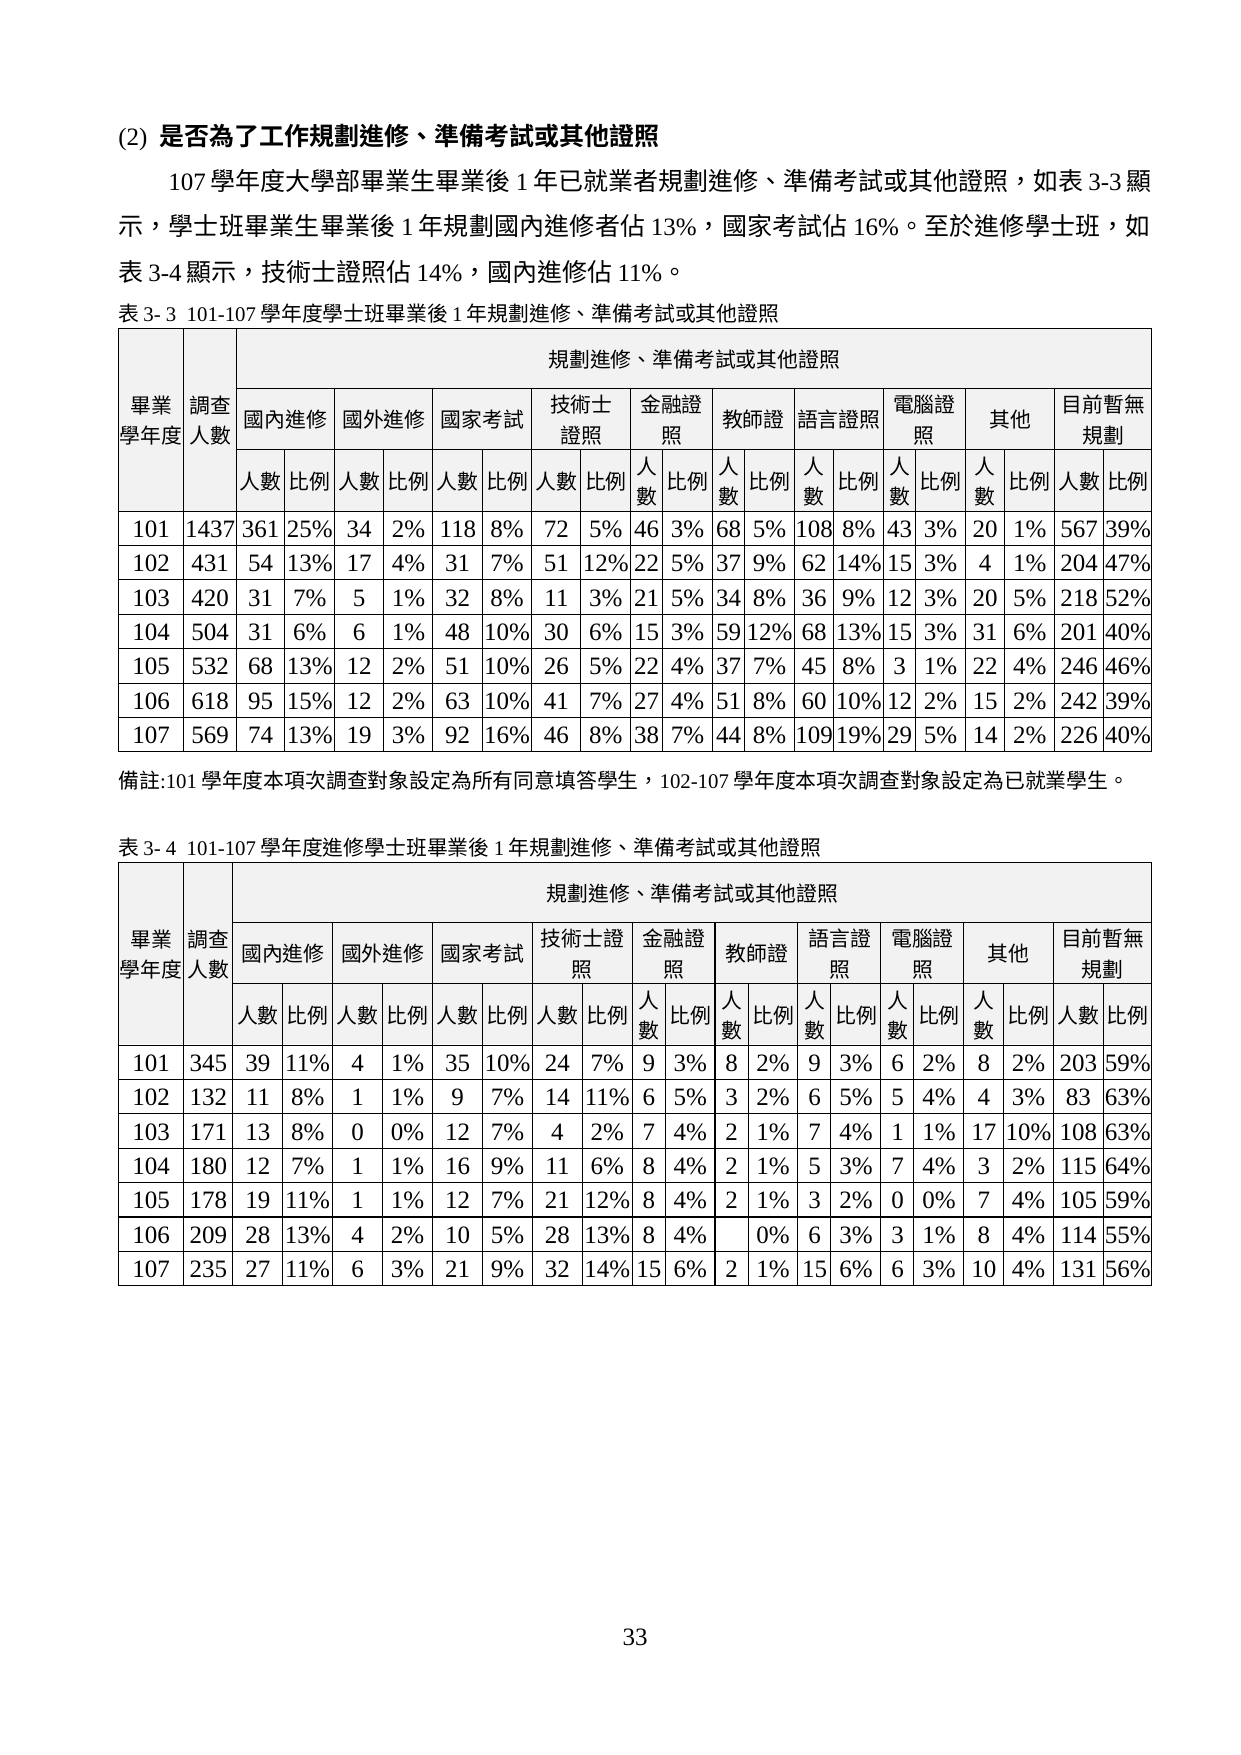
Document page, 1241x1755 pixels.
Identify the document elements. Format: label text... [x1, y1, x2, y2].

table_cell 12% [583, 1183, 632, 1216]
table_cell 109 [795, 718, 833, 751]
table_cell 16 [433, 1149, 482, 1182]
table_cell 比例 [283, 984, 332, 1044]
table_header 規劃進修、準備考試或其他證照 [233, 863, 1151, 922]
table_cell 107 [119, 1252, 183, 1285]
table_cell 7 [881, 1149, 913, 1182]
table_cell 8% [581, 718, 630, 751]
table_cell 27 [631, 684, 662, 717]
table_cell 1% [749, 1149, 797, 1182]
table_cell 104 [119, 615, 183, 648]
table_cell 人數 [335, 450, 383, 511]
table_cell 14% [583, 1252, 632, 1285]
table_cell 4% [663, 649, 712, 682]
table_cell 68 [795, 615, 833, 648]
table_cell 6 [798, 1218, 830, 1251]
table_cell 7% [283, 1149, 332, 1182]
table_cell 比例 [1005, 450, 1054, 511]
table_cell 14% [834, 546, 883, 579]
table_cell 19 [335, 718, 383, 751]
table_cell 比例 [749, 984, 797, 1044]
table_cell 40% [1104, 615, 1151, 648]
table_cell 34 [335, 512, 383, 545]
table_cell 6 [881, 1046, 913, 1079]
table_cell 31 [237, 615, 284, 648]
table_cell 2 [716, 1149, 748, 1182]
table_cell 7% [583, 1046, 632, 1079]
table_header 規劃進修、準備考試或其他證照 [237, 329, 1151, 388]
table_cell 361 [237, 512, 284, 545]
table_cell 10% [483, 684, 531, 717]
table_cell 27 [233, 1252, 282, 1285]
table_cell 國內進修 [237, 389, 334, 449]
table_cell 180 [184, 1149, 232, 1182]
table_cell 118 [433, 512, 482, 545]
table_cell 31 [237, 580, 284, 614]
table_cell 人數 [795, 450, 833, 511]
table_cell 6% [583, 1149, 632, 1182]
table_cell 教師證 [713, 389, 794, 449]
table_cell 3% [383, 1252, 432, 1285]
table_cell 132 [184, 1080, 232, 1113]
table_cell 101 [119, 512, 183, 545]
table_cell 8% [834, 512, 883, 545]
table_cell 1% [1005, 512, 1054, 545]
table_cell 108 [795, 512, 833, 545]
table_cell 1 [333, 1080, 382, 1113]
table_cell 2% [749, 1080, 797, 1113]
table_cell 36 [795, 580, 833, 614]
table_cell 語言證照 [798, 923, 880, 983]
table_cell 6% [666, 1252, 714, 1285]
table_cell 1% [749, 1252, 797, 1285]
table_cell 105 [1054, 1183, 1103, 1216]
table_cell 比例 [285, 450, 334, 511]
table_cell 人數 [433, 450, 482, 511]
table_cell 618 [184, 684, 236, 717]
table_cell 15 [884, 615, 915, 648]
table_cell 6% [1005, 615, 1054, 648]
table_cell 10% [483, 649, 531, 682]
table_cell 12 [433, 1183, 482, 1216]
table_cell 8% [745, 580, 794, 614]
table_cell 60 [795, 684, 833, 717]
table_cell 5% [663, 546, 712, 579]
table_cell 電腦證照 [881, 923, 963, 983]
table_cell 203 [1054, 1046, 1103, 1079]
table_cell 13 [233, 1114, 282, 1148]
table_cell 39 [233, 1046, 282, 1079]
table_cell 人數 [798, 984, 830, 1044]
table_cell 24 [533, 1046, 582, 1079]
table_cell 1% [383, 1080, 432, 1113]
table_cell 8% [745, 684, 794, 717]
table_cell 7 [964, 1183, 1003, 1216]
table_cell 44 [713, 718, 744, 751]
table_cell 51 [713, 684, 744, 717]
table_cell 1 [333, 1149, 382, 1182]
table_cell 3% [916, 512, 965, 545]
table_cell 11% [283, 1252, 332, 1285]
table_cell 567 [1055, 512, 1103, 545]
table_cell 54 [237, 546, 284, 579]
table_cell 6 [335, 615, 383, 648]
table_cell 9 [798, 1046, 830, 1079]
table_cell 105 [119, 649, 183, 682]
table_cell 人數 [433, 984, 482, 1044]
table_cell 56% [1104, 1252, 1151, 1285]
table_cell 人數 [716, 984, 748, 1044]
table_cell 41 [532, 684, 580, 717]
table_cell 1% [749, 1183, 797, 1216]
table_cell 1437 [184, 512, 236, 545]
table_cell 15 [884, 546, 915, 579]
table_cell 9% [745, 546, 794, 579]
table_cell 72 [532, 512, 580, 545]
text 107學年度大學部畢業生畢業後1年已就業者規劃進修、準備考試或其他證照，如表3-3顯示，學士班畢業生畢業後1年規劃國內進修者佔13%，國家考試佔16%。至於進修學士班，如表3-4顯示，技術士證照佔14%，國內進修佔11%。 [118, 162, 1152, 288]
table_cell 5% [745, 512, 794, 545]
table_cell 7% [483, 1080, 532, 1113]
table_cell 43 [884, 512, 915, 545]
table_cell 103 [119, 580, 183, 614]
text 備註:101學年度本項次調查對象設定為所有同意填答學生，102-107學年度本項次調查對象設定為已就業學生。 [118, 765, 1152, 795]
table_cell 6% [581, 615, 630, 648]
table_cell 國內進修 [233, 923, 332, 983]
table_cell 5% [1005, 580, 1054, 614]
table_cell 0% [914, 1183, 963, 1216]
table_cell 3% [1004, 1080, 1053, 1113]
table_cell 13% [285, 649, 334, 682]
table_cell 178 [184, 1183, 232, 1216]
table_cell 比例 [483, 450, 531, 511]
table_cell 1% [1005, 546, 1054, 579]
table_cell 12 [335, 649, 383, 682]
table_cell 4% [666, 1114, 714, 1148]
table_cell 345 [184, 1046, 232, 1079]
table_cell 4% [914, 1080, 963, 1113]
table_cell 3% [384, 718, 432, 751]
table_cell 21 [631, 580, 662, 614]
table_cell 48 [433, 615, 482, 648]
table_cell 10 [964, 1252, 1003, 1285]
table_cell 21 [433, 1252, 482, 1285]
table_cell 1 [333, 1183, 382, 1216]
table_cell 2% [384, 684, 432, 717]
table_cell 1% [384, 580, 432, 614]
table_cell 7% [483, 1183, 532, 1216]
table_cell 0% [749, 1218, 797, 1251]
table_cell 4% [666, 1149, 714, 1182]
table_cell 242 [1055, 684, 1103, 717]
table_cell 金融證照 [631, 389, 712, 449]
table_cell 4 [533, 1114, 582, 1148]
text 表3- 3 101-107學年度學士班畢業後1年規劃進修、準備考試或其他證照 [118, 297, 1152, 328]
table_cell 1% [916, 649, 965, 682]
table_cell 21 [533, 1183, 582, 1216]
table_cell 2% [384, 512, 432, 545]
table_cell 13% [283, 1218, 332, 1251]
table_cell 8 [633, 1149, 665, 1182]
table_cell 7 [798, 1114, 830, 1148]
table_cell 63% [1104, 1080, 1151, 1113]
table_cell 37 [713, 546, 744, 579]
table_cell 20 [966, 580, 1004, 614]
table_cell 4% [663, 684, 712, 717]
table_cell 12% [581, 546, 630, 579]
table_cell 2% [1005, 718, 1054, 751]
table_cell 技術士證照 [533, 923, 632, 983]
table_cell 2% [1005, 684, 1054, 717]
table_cell 51 [433, 649, 482, 682]
table_cell 569 [184, 718, 236, 751]
table_cell 比例 [1104, 450, 1151, 511]
table_cell 人數 [713, 450, 744, 511]
table_cell 59 [713, 615, 744, 648]
table_cell 31 [966, 615, 1004, 648]
table_cell 人數 [966, 450, 1004, 511]
table_cell 47% [1104, 546, 1151, 579]
table_cell 4% [1004, 1252, 1053, 1285]
table_cell 國家考試 [433, 389, 531, 449]
table_cell 3% [916, 546, 965, 579]
table_cell 171 [184, 1114, 232, 1148]
table_cell 4% [666, 1183, 714, 1216]
table_cell 4% [1005, 649, 1054, 682]
table_cell 11 [533, 1149, 582, 1182]
table_cell 51 [532, 546, 580, 579]
table_cell 比例 [384, 450, 432, 511]
table_cell 3% [663, 512, 712, 545]
table_cell 15% [285, 684, 334, 717]
table_cell 比例 [583, 984, 632, 1044]
table_header 調查 人數 [184, 863, 232, 1044]
table_cell 7% [285, 580, 334, 614]
table_cell 4% [384, 546, 432, 579]
table_cell 2% [749, 1046, 797, 1079]
table_cell 101 [119, 1046, 183, 1079]
table_cell 13% [583, 1218, 632, 1251]
table_cell 30 [532, 615, 580, 648]
table_cell 46 [631, 512, 662, 545]
table_cell 11 [233, 1080, 282, 1113]
table_cell 4 [964, 1080, 1003, 1113]
table_cell 14 [533, 1080, 582, 1113]
table_cell 3% [663, 615, 712, 648]
table_cell 2% [916, 684, 965, 717]
table_cell 比例 [1104, 984, 1151, 1044]
table_cell 5 [798, 1149, 830, 1182]
table_cell 人數 [533, 984, 582, 1044]
table_cell 2% [383, 1218, 432, 1251]
table_cell 比例 [745, 450, 794, 511]
table_cell 11% [283, 1183, 332, 1216]
table_cell 9% [834, 580, 883, 614]
table_cell 201 [1055, 615, 1103, 648]
table_cell 28 [533, 1218, 582, 1251]
table_cell 3% [581, 580, 630, 614]
table_cell 4% [1004, 1183, 1053, 1216]
table_cell 420 [184, 580, 236, 614]
table_cell 8 [633, 1183, 665, 1216]
table_cell 92 [433, 718, 482, 751]
table_cell 16% [483, 718, 531, 751]
table_cell 其他 [964, 923, 1053, 983]
table_cell 0 [881, 1183, 913, 1216]
list 是否為了工作規劃進修、準備考試或其他證照 [118, 116, 1152, 152]
table_cell 1% [384, 615, 432, 648]
table_cell 比例 [914, 984, 963, 1044]
table_cell 3 [884, 649, 915, 682]
table_cell 人數 [884, 450, 915, 511]
table_cell 3 [716, 1080, 748, 1113]
table_cell 17 [964, 1114, 1003, 1148]
table_cell 1 [881, 1114, 913, 1148]
table_cell 9% [483, 1149, 532, 1182]
table_cell 108 [1054, 1114, 1103, 1148]
table_cell 0 [333, 1114, 382, 1148]
table_cell 8 [633, 1218, 665, 1251]
table_cell 6 [333, 1252, 382, 1285]
table_cell 人數 [333, 984, 382, 1044]
table_cell 63 [433, 684, 482, 717]
table_cell 2% [1004, 1149, 1053, 1182]
table_cell 2 [716, 1114, 748, 1148]
table_cell 目前暫無 規劃 [1054, 923, 1151, 983]
table_cell 9 [433, 1080, 482, 1113]
table_cell 19% [834, 718, 883, 751]
table_cell 8% [483, 580, 531, 614]
table_cell 59% [1104, 1046, 1151, 1079]
table_cell 209 [184, 1218, 232, 1251]
table_cell 504 [184, 615, 236, 648]
table_cell 10% [834, 684, 883, 717]
table_cell 63% [1104, 1114, 1151, 1148]
table_cell 532 [184, 649, 236, 682]
table_cell 7% [483, 546, 531, 579]
table_cell 13% [285, 546, 334, 579]
table_cell 105 [119, 1183, 183, 1216]
table_header 畢業 學年度 [119, 863, 183, 1044]
table_cell 4 [333, 1046, 382, 1079]
table_cell 8% [283, 1114, 332, 1148]
table_cell 20 [966, 512, 1004, 545]
table_cell 10 [433, 1218, 482, 1251]
table_cell 103 [119, 1114, 183, 1148]
table_cell 目前暫無 規劃 [1055, 389, 1151, 449]
table_cell 12 [433, 1114, 482, 1148]
table_cell 38 [631, 718, 662, 751]
table_cell 0% [383, 1114, 432, 1148]
table_cell 3% [916, 615, 965, 648]
table_cell 31 [433, 546, 482, 579]
table_cell 8 [964, 1218, 1003, 1251]
table_cell 4% [831, 1114, 880, 1148]
table_cell 比例 [483, 984, 532, 1044]
table_cell 15 [798, 1252, 830, 1285]
table_cell 19 [233, 1183, 282, 1216]
table_cell 2% [583, 1114, 632, 1148]
table_cell 8% [483, 512, 531, 545]
table_cell 人數 [633, 984, 665, 1044]
table_cell 102 [119, 1080, 183, 1113]
table_cell 8% [834, 649, 883, 682]
table_cell 教師證 [716, 923, 797, 983]
table_cell 107 [119, 718, 183, 751]
table_cell 12 [233, 1149, 282, 1182]
table_cell 246 [1055, 649, 1103, 682]
table_cell 10% [1004, 1114, 1053, 1148]
table_cell 金融證照 [633, 923, 714, 983]
table_cell 204 [1055, 546, 1103, 579]
table_cell 8% [745, 718, 794, 751]
table_cell 12 [335, 684, 383, 717]
table_cell 7% [745, 649, 794, 682]
table_cell 29 [884, 718, 915, 751]
table_cell 1% [749, 1114, 797, 1148]
table_cell 26 [532, 649, 580, 682]
table_cell 人數 [631, 450, 662, 511]
table_cell 106 [119, 1218, 183, 1251]
table_cell 95 [237, 684, 284, 717]
table_cell 其他 [966, 389, 1054, 449]
table_cell 6% [285, 615, 334, 648]
table_cell 17 [335, 546, 383, 579]
table_cell 34 [713, 580, 744, 614]
table_cell 電腦證照 [884, 389, 965, 449]
table_cell 12 [884, 684, 915, 717]
table_cell 5 [335, 580, 383, 614]
table_cell 39% [1104, 512, 1151, 545]
table_cell 59% [1104, 1183, 1151, 1216]
table_cell 55% [1104, 1218, 1151, 1251]
table_cell 1% [383, 1046, 432, 1079]
table_header 畢業 學年度 [119, 329, 183, 511]
table_cell 62 [795, 546, 833, 579]
table_cell 4% [1004, 1218, 1053, 1251]
table_cell 3% [914, 1252, 963, 1285]
table_cell 11% [583, 1080, 632, 1113]
table_cell 技術士 證照 [532, 389, 630, 449]
table_cell 國外進修 [333, 923, 432, 983]
table_cell 2% [1004, 1046, 1053, 1079]
table_cell 2% [384, 649, 432, 682]
table_cell 4 [333, 1218, 382, 1251]
table_cell 6 [798, 1080, 830, 1113]
table_cell 45 [795, 649, 833, 682]
table_cell 人數 [1054, 984, 1103, 1044]
table_cell 比例 [663, 450, 712, 511]
table_cell 6 [633, 1080, 665, 1113]
table_cell [716, 1218, 748, 1251]
table_cell 35 [433, 1046, 482, 1079]
table_cell 32 [433, 580, 482, 614]
table_cell 1% [383, 1183, 432, 1216]
table_header 調查 人數 [184, 329, 236, 511]
table_cell 9% [483, 1252, 532, 1285]
table_cell 1% [914, 1114, 963, 1148]
table_cell 68 [713, 512, 744, 545]
table_cell 比例 [581, 450, 630, 511]
table_cell 3 [964, 1149, 1003, 1182]
table_cell 國家考試 [433, 923, 532, 983]
table_cell 國外進修 [335, 389, 432, 449]
table_cell 15 [966, 684, 1004, 717]
table_cell 3% [831, 1046, 880, 1079]
table_cell 語言證照 [795, 389, 883, 449]
table_cell 12% [745, 615, 794, 648]
table_cell 7% [663, 718, 712, 751]
table_cell 2% [831, 1183, 880, 1216]
table_cell 3% [916, 580, 965, 614]
table_cell 人數 [233, 984, 282, 1044]
table_cell 115 [1054, 1149, 1103, 1182]
table_cell 3% [831, 1218, 880, 1251]
table_cell 5% [666, 1080, 714, 1113]
table_cell 人數 [881, 984, 913, 1044]
table_cell 3 [881, 1218, 913, 1251]
table_cell 5% [916, 718, 965, 751]
table_cell 2% [914, 1046, 963, 1079]
table_cell 46 [532, 718, 580, 751]
table_cell 235 [184, 1252, 232, 1285]
table_cell 114 [1054, 1218, 1103, 1251]
table_cell 226 [1055, 718, 1103, 751]
table_cell 9 [633, 1046, 665, 1079]
table_cell 4% [666, 1218, 714, 1251]
table_cell 15 [631, 615, 662, 648]
table_cell 比例 [916, 450, 965, 511]
table_cell 46% [1104, 649, 1151, 682]
table_cell 218 [1055, 580, 1103, 614]
table_cell 比例 [666, 984, 714, 1044]
table_cell 1% [914, 1218, 963, 1251]
table_cell 28 [233, 1218, 282, 1251]
table_cell 人數 [964, 984, 1003, 1044]
table_cell 5% [581, 649, 630, 682]
table_cell 5 [881, 1080, 913, 1113]
table_cell 13% [834, 615, 883, 648]
table_cell 106 [119, 684, 183, 717]
table_cell 比例 [383, 984, 432, 1044]
table_cell 人數 [237, 450, 284, 511]
table_cell 13% [285, 718, 334, 751]
table_cell 22 [631, 546, 662, 579]
table_cell 7% [483, 1114, 532, 1148]
table_cell 431 [184, 546, 236, 579]
table_cell 5% [663, 580, 712, 614]
table_cell 11 [532, 580, 580, 614]
table_cell 比例 [831, 984, 880, 1044]
table_cell 39% [1104, 684, 1151, 717]
table_cell 5% [581, 512, 630, 545]
table_cell 74 [237, 718, 284, 751]
table_cell 83 [1054, 1080, 1103, 1113]
table_cell 8 [716, 1046, 748, 1079]
table_cell 10% [483, 1046, 532, 1079]
table_cell 40% [1104, 718, 1151, 751]
table_cell 25% [285, 512, 334, 545]
table_cell 37 [713, 649, 744, 682]
table_cell 52% [1104, 580, 1151, 614]
table_cell 7 [633, 1114, 665, 1148]
table_cell 12 [884, 580, 915, 614]
table_cell 1% [383, 1149, 432, 1182]
table_cell 102 [119, 546, 183, 579]
table_cell 131 [1054, 1252, 1103, 1285]
table_cell 比例 [1004, 984, 1053, 1044]
table_cell 32 [533, 1252, 582, 1285]
table_cell 4% [914, 1149, 963, 1182]
table_cell 11% [283, 1046, 332, 1079]
table_cell 104 [119, 1149, 183, 1182]
table_cell 2 [716, 1183, 748, 1216]
table_cell 2 [716, 1252, 748, 1285]
table_cell 5% [831, 1080, 880, 1113]
table_cell 5% [483, 1218, 532, 1251]
table_cell 10% [483, 615, 531, 648]
table_cell 3% [831, 1149, 880, 1182]
table_cell 人數 [1055, 450, 1103, 511]
table_cell 6 [881, 1252, 913, 1285]
table_cell 15 [633, 1252, 665, 1285]
table_cell 68 [237, 649, 284, 682]
table_cell 3 [798, 1183, 830, 1216]
table_cell 4 [966, 546, 1004, 579]
table_cell 22 [966, 649, 1004, 682]
text 表3- 4 101-107學年度進修學士班畢業後1年規劃進修、準備考試或其他證照 [118, 831, 1152, 862]
table_cell 3% [666, 1046, 714, 1079]
table_cell 22 [631, 649, 662, 682]
table_cell 7% [581, 684, 630, 717]
table_cell 64% [1104, 1149, 1151, 1182]
table_cell 人數 [532, 450, 580, 511]
table_cell 8% [283, 1080, 332, 1113]
table_cell 比例 [834, 450, 883, 511]
table_cell 8 [964, 1046, 1003, 1079]
table_cell 14 [966, 718, 1004, 751]
table_cell 6% [831, 1252, 880, 1285]
